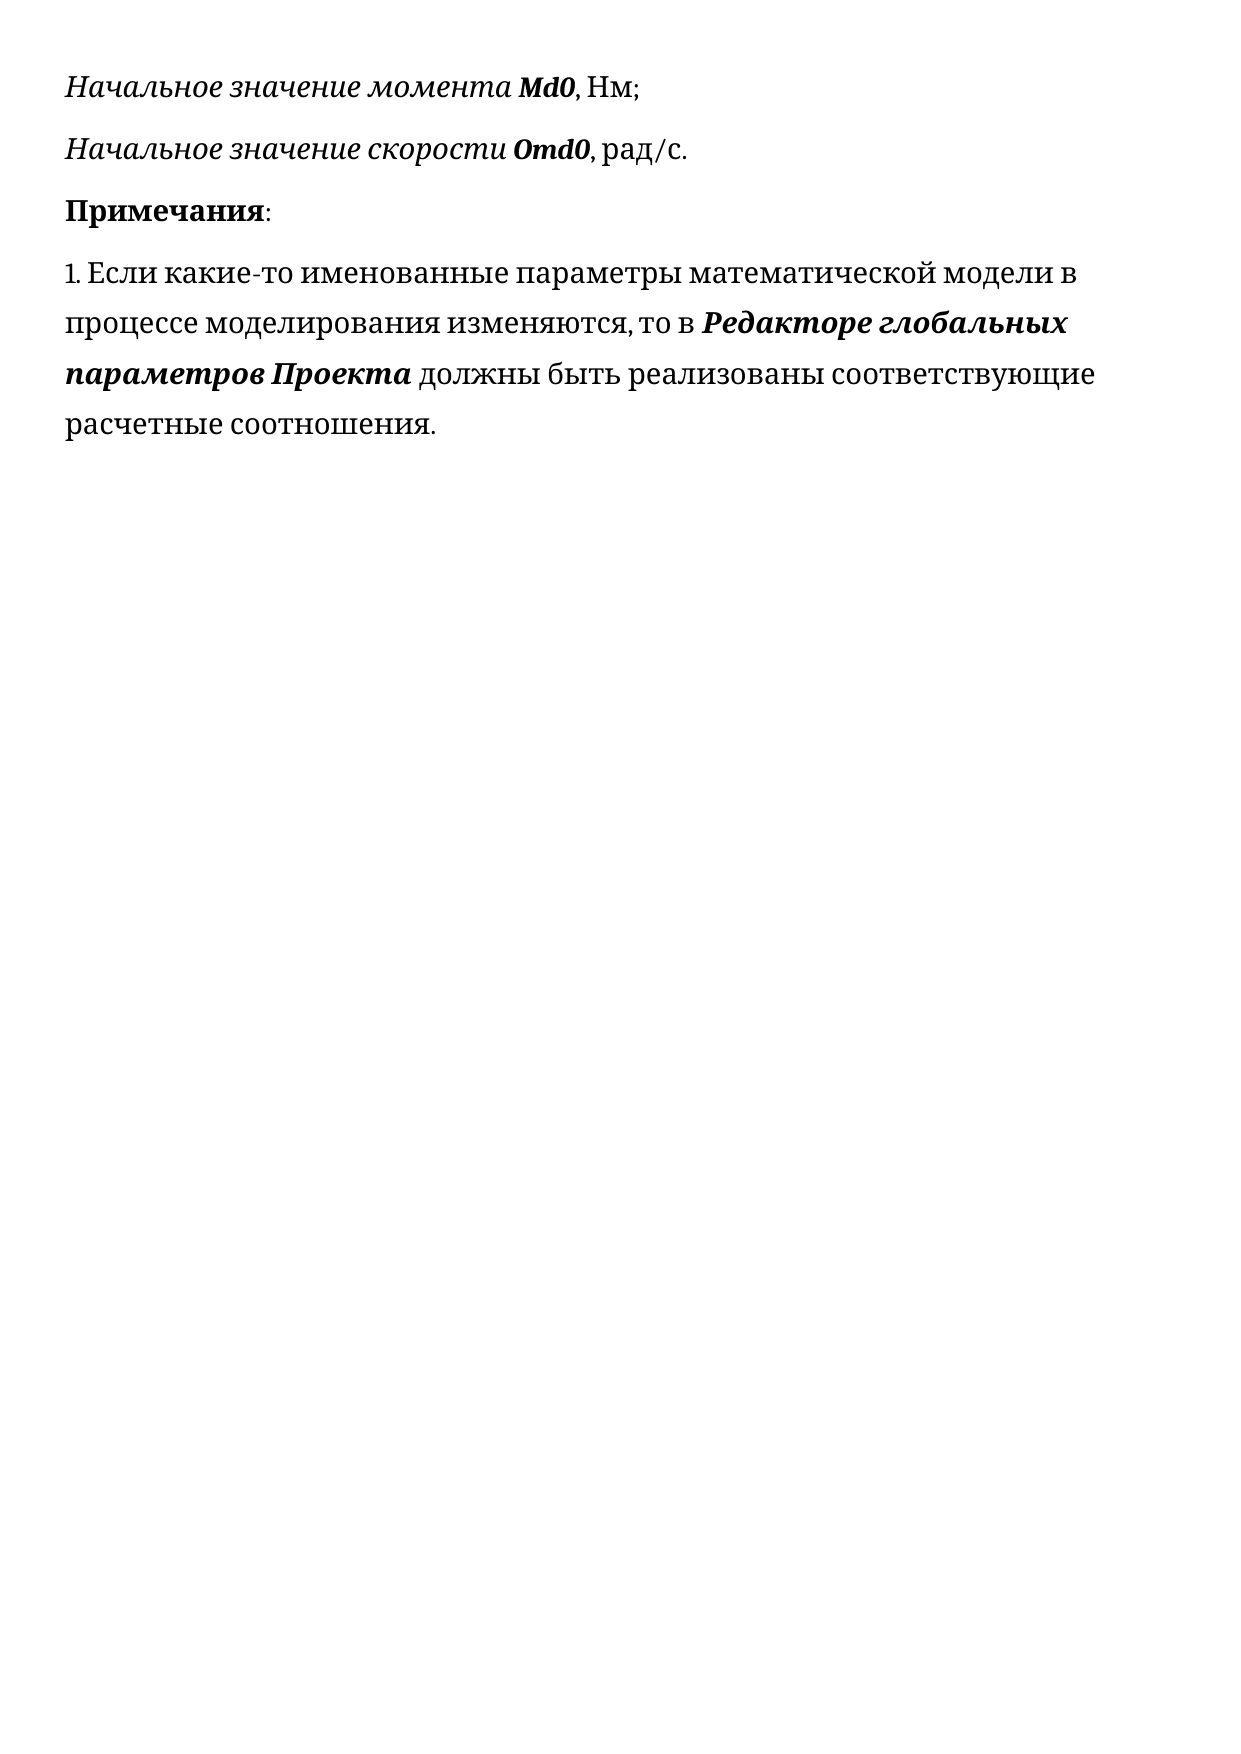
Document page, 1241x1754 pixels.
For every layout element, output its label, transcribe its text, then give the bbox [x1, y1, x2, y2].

table_cell Начальное значение момента Md0, Нм; Начальное значение скорости Omd0, рад/с. Примечания: 1. Если какие-то именованные параметры математической модели в процессе моделирования изменяются, то в Редакторе глобальных параметров Проекта должны быть реализованы соответствующие расчетные соотношения. [59, 59, 1181, 453]
